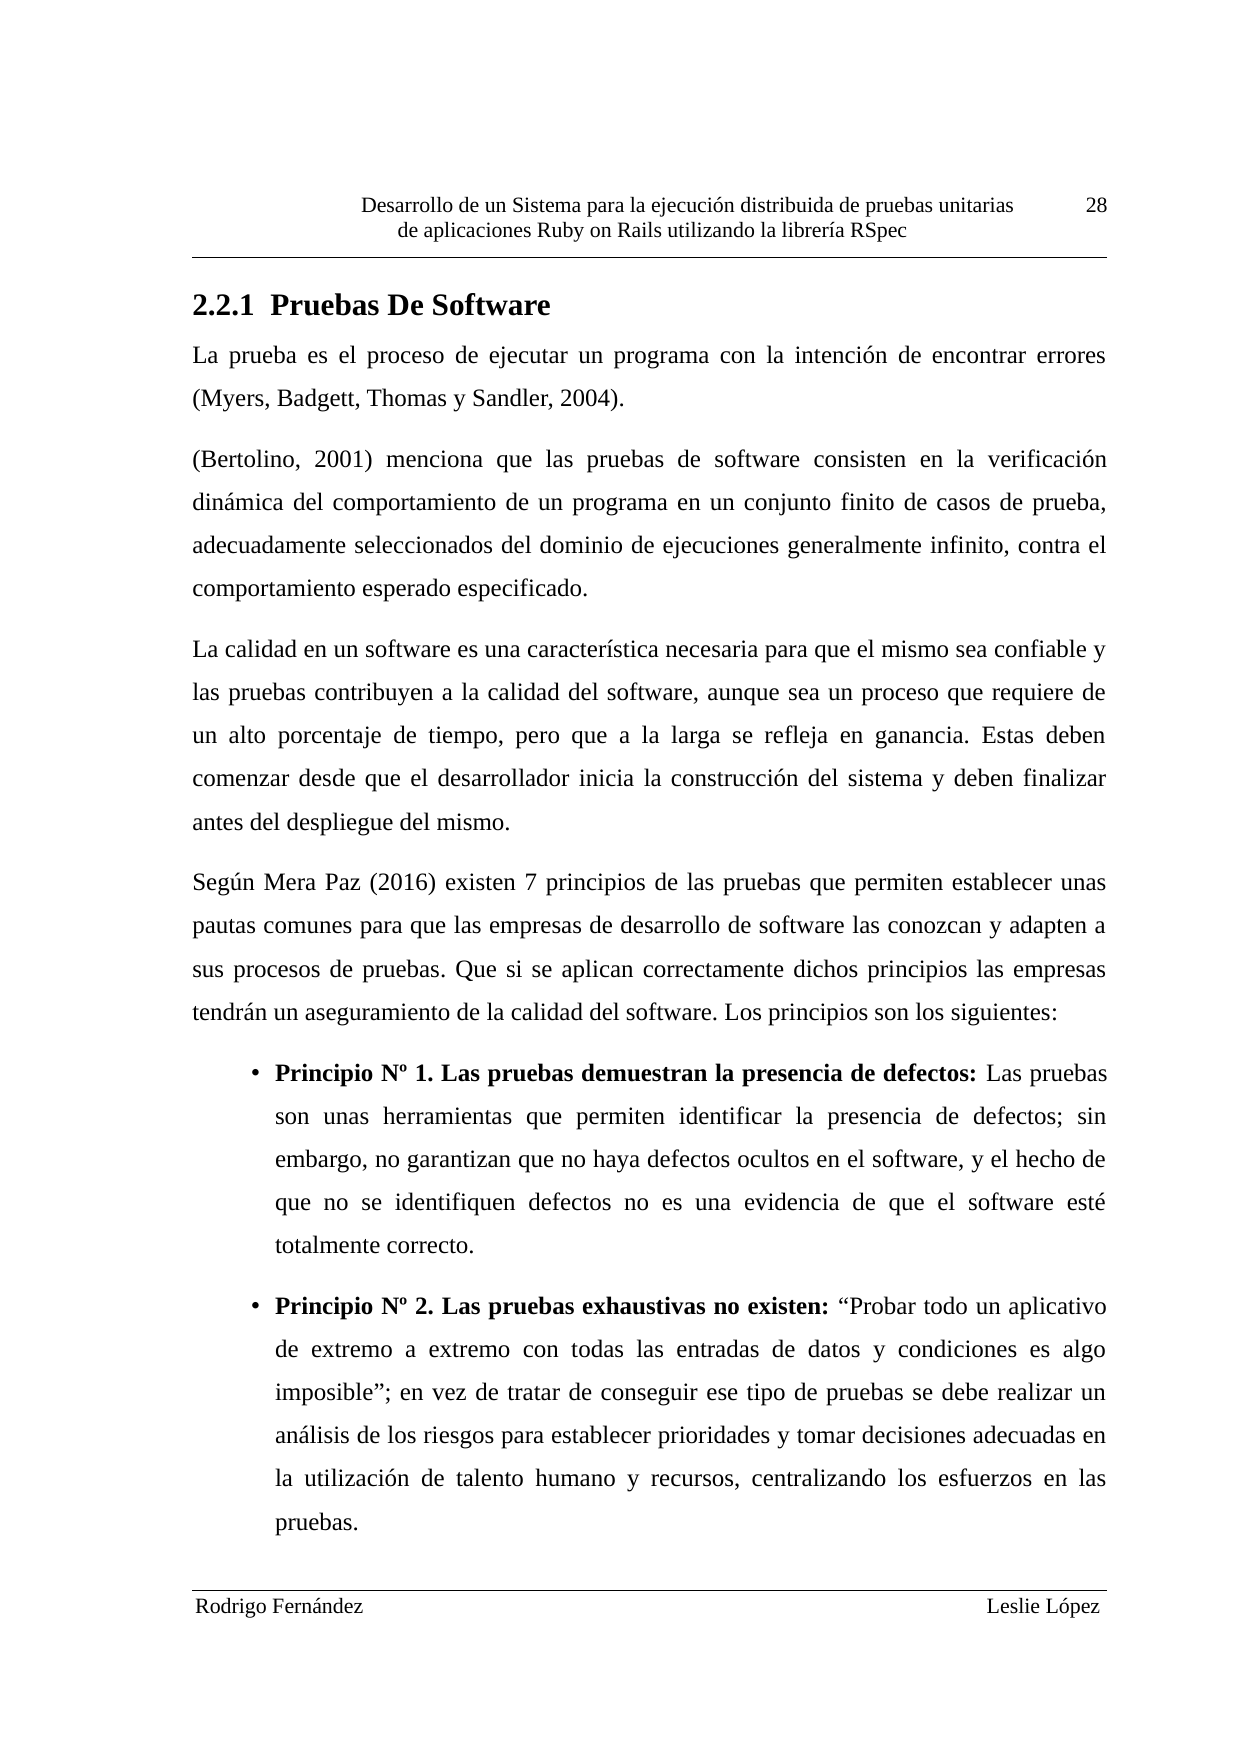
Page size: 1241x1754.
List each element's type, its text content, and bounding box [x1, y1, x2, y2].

text La calidad en un software es una característica necesaria para que el mismo sea confiable y las pruebas contribuyen a la calidad del software, aunque sea un proceso que requiere de un alto porcentaje de tiempo, pero que a la larga se refleja en ganancia. Estas deben comenzar desde que el desarrollador inicia la construcción del sistema y deben finalizar antes del despliegue del mismo. [192, 634, 1107, 835]
subtitle Pruebas de Software [192, 286, 1107, 322]
list Principio Nº 2. Las pruebas exhaustivas no existen: “Probar todo un aplicativo de extremo a extremo con todas las entradas de datos y condiciones es algo imposible”; en vez de tratar de conseguir ese tipo de pruebas se debe realizar un análisis de los riesgos para establecer prioridades y tomar decisiones adecuadas en la utilización de talento humano y recursos, centralizando los esfuerzos en las pruebas. [251, 1291, 1107, 1535]
text (Bertolino, 2001)⁠ menciona que las pruebas de software consisten en la verificación dinámica del comportamiento de un programa en un conjunto finito de casos de prueba, adecuadamente seleccionados del dominio de ejecuciones generalmente infinito, contra el comportamiento esperado especificado. [192, 444, 1107, 602]
text La prueba es el proceso de ejecutar un programa con la intención de encontrar errores (Myers, Badgett, Thomas y Sandler, 2004)⁠. [192, 340, 1107, 412]
text Según Mera Paz (2016)⁠ existen 7 principios de las pruebas que permiten establecer unas pautas comunes para que las empresas de desarrollo de software las conozcan y adapten a sus procesos de pruebas. Que si se aplican correctamente dichos principios las empresas tendrán un aseguramiento de la calidad del software. Los principios son los siguientes: [192, 867, 1107, 1026]
list Principio Nº 1. Las pruebas demuestran la presencia de defectos: Las pruebas son unas herramientas que permiten identificar la presencia de defectos; sin embargo, no garantizan que no haya defectos ocultos en el software, y el hecho de que no se identifiquen defectos no es una evidencia de que el software esté totalmente correcto. [251, 1058, 1107, 1259]
